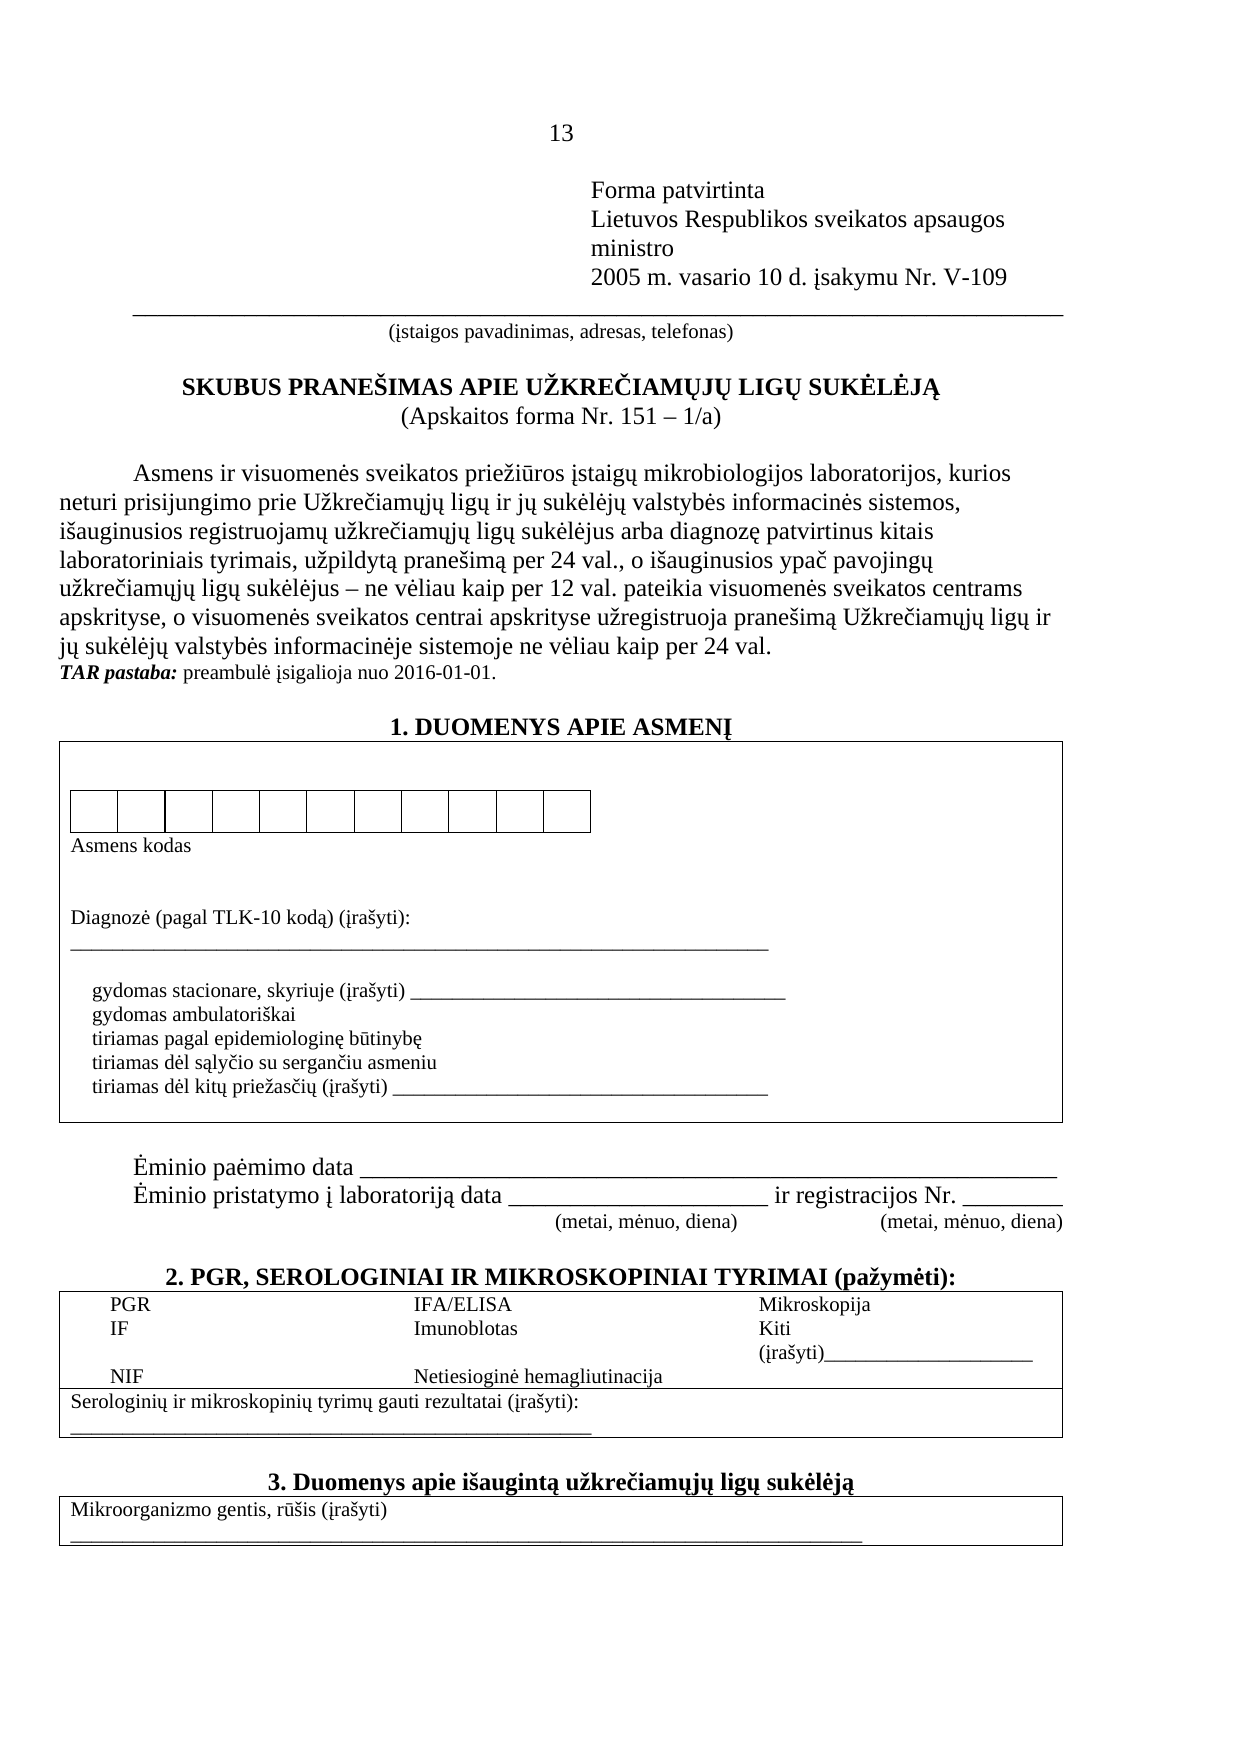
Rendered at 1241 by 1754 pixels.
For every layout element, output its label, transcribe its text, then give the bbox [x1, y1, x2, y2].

text Ėminio pristatymo į laboratoriją data ir registracijos Nr. ________ [59, 1180, 1063, 1209]
table_cell Imunoblotas [403, 1316, 708, 1364]
table_header Asmens kodas Diagnozė (pagal TLK-10 kodą) (įrašyti): ___________________________________________________________________  gydomas stacionare, skyriuje (įrašyti) ____________________________________  gydomas ambulatoriškai  tiriamas pagal epidemiologinę būtinybę  tiriamas dėl sąlyčio su sergančiu asmeniu  tiriamas dėl kitų priežasčių (įrašyti) ____________________________________ [60, 742, 1062, 1122]
table_header Mikroorganizmo gentis, rūšis (įrašyti) ____________________________________________________________________________ [60, 1497, 1062, 1545]
table_header [497, 791, 543, 832]
text Ėminio paėmimo data [59, 1152, 1063, 1180]
table_header [449, 791, 496, 832]
text (Apskaitos forma Nr. 151 – 1/a) [59, 401, 1063, 430]
text 3. Duomenys apie išaugintą užkrečiamųjų ligų sukėlėją [59, 1467, 1063, 1496]
table_header [71, 791, 117, 832]
table_cell Kiti (įrašyti)____________________ [747, 1316, 1062, 1364]
text Forma patvirtinta [591, 176, 1063, 204]
text ministro [59, 233, 1063, 262]
text TAR pastaba: preambulė įsigalioja nuo 2016-01-01. [59, 660, 1063, 684]
table_cell Serologinių ir mikroskopinių tyrimų gauti rezultatai (įrašyti): __________________________________________________ [60, 1389, 1062, 1437]
text Asmens ir visuomenės sveikatos priežiūros įstaigų mikrobiologijos laboratorijos, kurios neturi prisijungimo prie Užkrečiamųjų ligų ir jų sukėlėjų valstybės informacinės sistemos, išauginusios registruojamų užkrečiamųjų ligų sukėlėjus arba diagnozę patvirtinus kitais laboratoriniais tyrimais, užpildytą pranešimą per 24 val., o išauginusios ypač pavojingų užkrečiamųjų ligų sukėlėjus – ne vėliau kaip per 12 val. pateikia visuomenės sveikatos centrams apskrityse, o visuomenės sveikatos centrai apskrityse užregistruoja pranešimą Užkrečiamųjų ligų ir jų sukėlėjų valstybės informacinėje sistemoje ne vėliau kaip per 24 val. [59, 458, 1063, 660]
text SKUBUS PRANEŠIMAS APIE UŽKREČIAMŲJŲ LIGŲ SUKĖLĖJĄ [59, 372, 1063, 401]
table_cell  [60, 1364, 99, 1388]
table_cell Netiesioginė hemagliutinacija [403, 1364, 708, 1388]
text (metai, mėnuo, diena) (metai, mėnuo, diena) [59, 1209, 1063, 1233]
table_cell [708, 1364, 747, 1388]
text Lietuvos Respublikos sveikatos apsaugos [59, 204, 1063, 233]
table_header [118, 791, 164, 832]
table_cell  [708, 1316, 747, 1364]
table_cell  [364, 1316, 402, 1364]
table_header  [60, 1292, 99, 1316]
table_header [544, 791, 590, 832]
text 2005 m. vasario 10 d. įsakymu Nr. V-109 [59, 262, 1063, 291]
table_header  [364, 1292, 402, 1316]
table_header [213, 791, 259, 832]
table_cell  [60, 1316, 99, 1364]
table_header IFA/ELISA [403, 1292, 708, 1316]
table_header [260, 791, 306, 832]
text 1. DUOMENYS APIE ASMENĮ [59, 712, 1063, 741]
table_header  [708, 1292, 747, 1316]
text (įstaigos pavadinimas, adresas, telefonas) [59, 319, 1063, 343]
table_cell NIF [99, 1364, 364, 1388]
text 2. PGR, SEROLOGINIAI IR MIKROSKOPINIAI TYRIMAI (pažymėti): [59, 1262, 1063, 1291]
table_header [307, 791, 354, 832]
table_cell IF [99, 1316, 364, 1364]
table_header [355, 791, 401, 832]
table_header [166, 791, 212, 832]
table_cell [747, 1364, 1062, 1388]
table_header PGR [99, 1292, 364, 1316]
table_header [402, 791, 448, 832]
table_header Mikroskopija [747, 1292, 1062, 1316]
table_cell  [364, 1364, 402, 1388]
